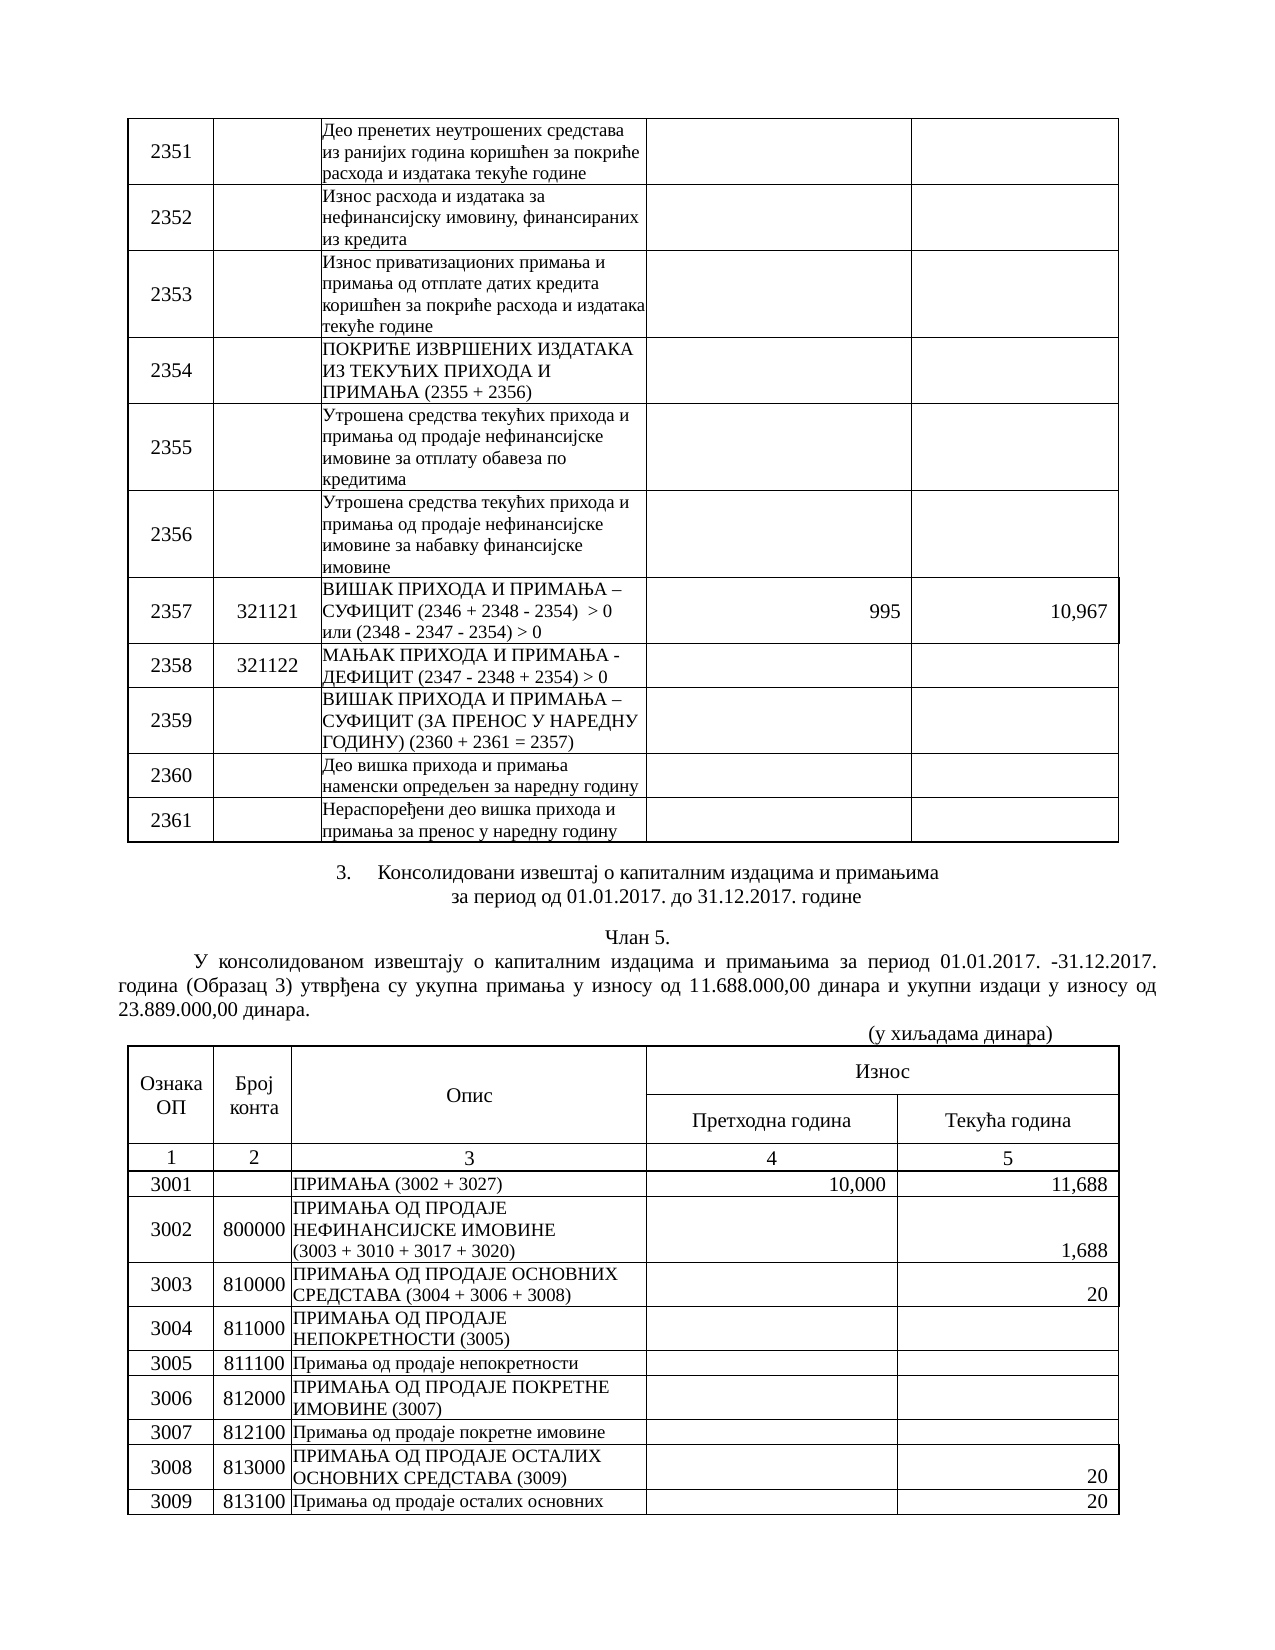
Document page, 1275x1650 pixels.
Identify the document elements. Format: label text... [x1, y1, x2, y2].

table_cell [214, 251, 321, 337]
table_header Број конта [214, 1047, 291, 1143]
table_cell 0 [647, 688, 911, 753]
text У консолидованом извештају о капиталним издацима и примањима за период 01.01.2017. -31.12.2017. година (Образац 3) утврђена су укупна примања у износу од 11.688.000,00 динара и укупни издаци у износу од 23.889.000,00 динара. [118, 949, 1157, 1021]
table_cell [214, 404, 321, 490]
table_cell Износ приватизационих примања и примања од отплате датих кредита коришћен за покриће расхода и издатака текуће године [322, 251, 646, 337]
table_cell 0 [647, 754, 911, 797]
table_cell 3001 [129, 1172, 213, 1196]
table_cell [214, 1172, 291, 1196]
table_cell 0 [647, 251, 911, 337]
table_cell 3 [292, 1144, 646, 1170]
table_header Износ [647, 1047, 1118, 1094]
table_cell 3009 [129, 1490, 213, 1513]
table_cell 0 [912, 119, 1118, 184]
table_cell 321122 [214, 644, 321, 687]
table_cell ПРИМАЊА ОД ПРОДАЈЕ ОСТАЛИХ ОСНОВНИХ СРЕДСТАВА (3009) [292, 1445, 646, 1488]
table_cell 0 [647, 1307, 897, 1350]
table_cell Део вишка прихода и примања наменски опредељен за наредну годину [322, 754, 646, 797]
table_header Ознака ОП [129, 1047, 213, 1143]
table_cell 3004 [129, 1307, 213, 1350]
table_cell Текућа година [898, 1095, 1118, 1143]
table_cell 811000 [214, 1307, 291, 1350]
table_cell 2355 [129, 404, 213, 490]
table_cell ВИШАК ПРИХОДА И ПРИМАЊА – СУФИЦИТ (ЗА ПРЕНОС У НАРЕДНУ ГОДИНУ) (2360 + 2361 = 2357) [322, 688, 646, 753]
table_cell 0 [912, 754, 1118, 797]
table_cell 0 [647, 404, 911, 490]
table_cell 2353 [129, 251, 213, 337]
table_cell 0 [912, 688, 1118, 753]
table_cell ПРИМАЊА ОД ПРОДАЈЕ НЕПОКРЕТНОСТИ (3005) [292, 1307, 646, 1350]
table_cell 2359 [129, 688, 213, 753]
table_cell Примања од продаје непокретности [292, 1351, 646, 1375]
table_cell ПРИМАЊА ОД ПРОДАЈЕ ОСНОВНИХ СРЕДСТАВА (3004 + 3006 + 3008) [292, 1263, 646, 1306]
table_cell 2352 [129, 185, 213, 249]
table_cell 0 [647, 644, 911, 687]
table_cell 0 [647, 185, 911, 249]
table_cell ВИШАК ПРИХОДА И ПРИМАЊА – СУФИЦИТ (2346 + 2348 - 2354) > 0 или (2348 - 2347 - 2354) > 0 [322, 578, 646, 643]
table_cell 813000 [214, 1445, 291, 1488]
table_cell 20 [898, 1263, 1118, 1306]
table_cell Примања од продаје покретне имовине [292, 1420, 646, 1444]
text (у хиљадама динара) [793, 1021, 1157, 1045]
table_cell 811100 [214, 1351, 291, 1375]
table_cell 0 [912, 644, 1118, 687]
table_cell 5 [898, 1144, 1118, 1170]
table_cell 0 [647, 798, 911, 841]
table_cell 813100 [214, 1490, 291, 1513]
table_cell 0 [647, 1445, 897, 1488]
table_cell 0 [647, 119, 911, 184]
table_cell Нераспоређени део вишка прихода и примања за пренос у наредну годину [322, 798, 646, 841]
table_cell 3005 [129, 1351, 213, 1375]
table_cell 4 [647, 1144, 897, 1170]
table_cell 0 [647, 491, 911, 577]
table_cell 0 [647, 1490, 897, 1513]
table_cell [214, 798, 321, 841]
table_cell Део пренетих неутрошених средстава из ранијих година коришћен за покриће расхода и издатака текуће године [322, 119, 646, 184]
table_cell 10,967 [912, 578, 1118, 643]
text Члан 5. [118, 925, 1157, 949]
text 3. Консолидовани извештај о капиталним издацима и примањима [118, 860, 1157, 884]
table_cell 3008 [129, 1445, 213, 1488]
table_cell 800000 [214, 1197, 291, 1262]
table_cell 0 [912, 251, 1118, 337]
table_cell 0 [898, 1351, 1118, 1375]
table_cell 0 [647, 338, 911, 403]
table_cell ПОКРИЋЕ ИЗВРШЕНИХ ИЗДАТАКА ИЗ ТЕКУЋИХ ПРИХОДА И ПРИМАЊА (2355 + 2356) [322, 338, 646, 403]
table_cell 0 [912, 404, 1118, 490]
table_cell 3007 [129, 1420, 213, 1444]
table_cell [214, 338, 321, 403]
table_cell [214, 491, 321, 577]
table_cell 0 [912, 491, 1118, 577]
table_cell 2360 [129, 754, 213, 797]
table_cell [214, 688, 321, 753]
table_cell 11,688 [898, 1172, 1118, 1196]
table_cell 0 [898, 1376, 1118, 1419]
table_cell 810000 [214, 1263, 291, 1306]
table_cell ПРИМАЊА (3002 + 3027) [292, 1172, 646, 1196]
table_cell 20 [898, 1490, 1118, 1513]
table_header Опис [292, 1047, 646, 1143]
table_cell Примања од продаје осталих основних [292, 1490, 646, 1513]
table_cell 2351 [129, 119, 213, 184]
table_cell [214, 754, 321, 797]
text за период од 01.01.2017. до 31.12.2017. године [156, 884, 1157, 908]
table_cell 0 [647, 1376, 897, 1419]
table_cell 995 [647, 578, 911, 643]
table_cell Утрошена средства текућих прихода и примања од продаје нефинансијске имовине за отплату обавеза по кредитима [322, 404, 646, 490]
table_cell 0 [647, 1263, 897, 1306]
table_cell 0 [647, 1351, 897, 1375]
table_cell Претходна година [647, 1095, 897, 1143]
table_cell 0 [912, 798, 1118, 841]
table_cell ПРИМАЊА ОД ПРОДАЈЕ ПОКРЕТНЕ ИМОВИНЕ (3007) [292, 1376, 646, 1419]
table_cell 2358 [129, 644, 213, 687]
table_cell 0 [898, 1307, 1118, 1350]
table_cell 1,688 [898, 1197, 1118, 1262]
table_cell 2356 [129, 491, 213, 577]
table_cell 3002 [129, 1197, 213, 1262]
table_cell [214, 119, 321, 184]
table_cell 20 [898, 1445, 1118, 1488]
table_cell 1 [129, 1144, 213, 1170]
table_cell 2357 [129, 578, 213, 643]
table_cell 812100 [214, 1420, 291, 1444]
table_cell 0 [912, 338, 1118, 403]
table_cell 10,000 [647, 1172, 897, 1196]
table_cell 2361 [129, 798, 213, 841]
table_cell МАЊАК ПРИХОДА И ПРИМАЊА - ДЕФИЦИТ (2347 - 2348 + 2354) > 0 [322, 644, 646, 687]
table_cell Износ расхода и издатака за нефинансијску имовину, финансираних из кредита [322, 185, 646, 249]
table_cell 2354 [129, 338, 213, 403]
table_cell 0 [647, 1197, 897, 1262]
table_cell ПРИМАЊА ОД ПРОДАЈЕ НЕФИНАНСИЈСКЕ ИМОВИНЕ (3003 + 3010 + 3017 + 3020) [292, 1197, 646, 1262]
table_cell 0 [898, 1420, 1118, 1444]
table_cell 0 [912, 185, 1118, 249]
table_cell 0 [647, 1420, 897, 1444]
table_cell 3006 [129, 1376, 213, 1419]
table_cell 812000 [214, 1376, 291, 1419]
table_cell Утрошена средства текућих прихода и примања од продаје нефинансијске имовине за набавку финансијске имовине [322, 491, 646, 577]
table_cell 3003 [129, 1263, 213, 1306]
table_cell 321121 [214, 578, 321, 643]
table_cell 2 [214, 1144, 291, 1170]
table_cell [214, 185, 321, 249]
